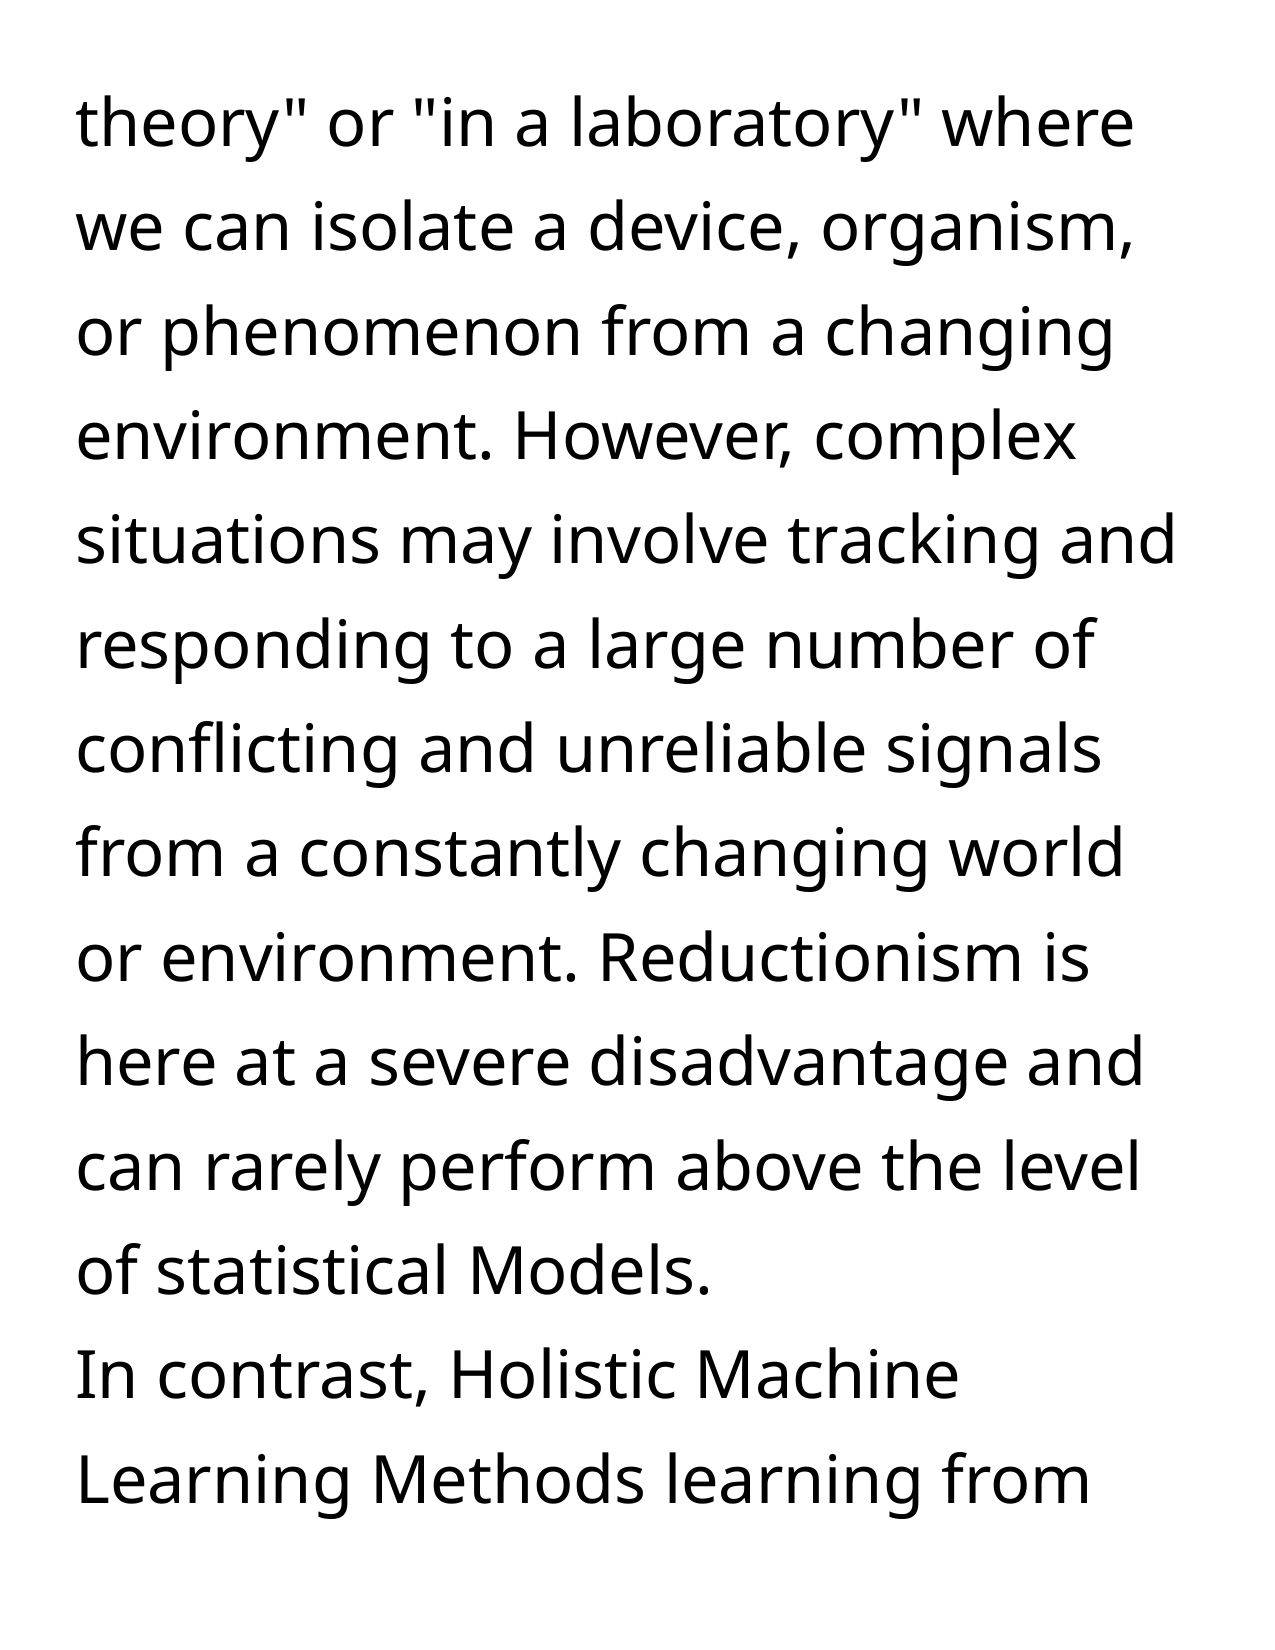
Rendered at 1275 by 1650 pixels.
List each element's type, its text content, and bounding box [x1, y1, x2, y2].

text In contrast, Holistic Machine Learning Methods learning from [75, 1327, 1200, 1523]
text theory" or "in a laboratory" where we can isolate a device, organism, or phenomenon from a changing environment. However, complex situations may involve tracking and responding to a large number of conflicting and unreliable signals from a constantly changing world or environment. Reductionism is here at a severe disadvantage and can rarely perform above the level of statistical Models. [75, 75, 1200, 1314]
